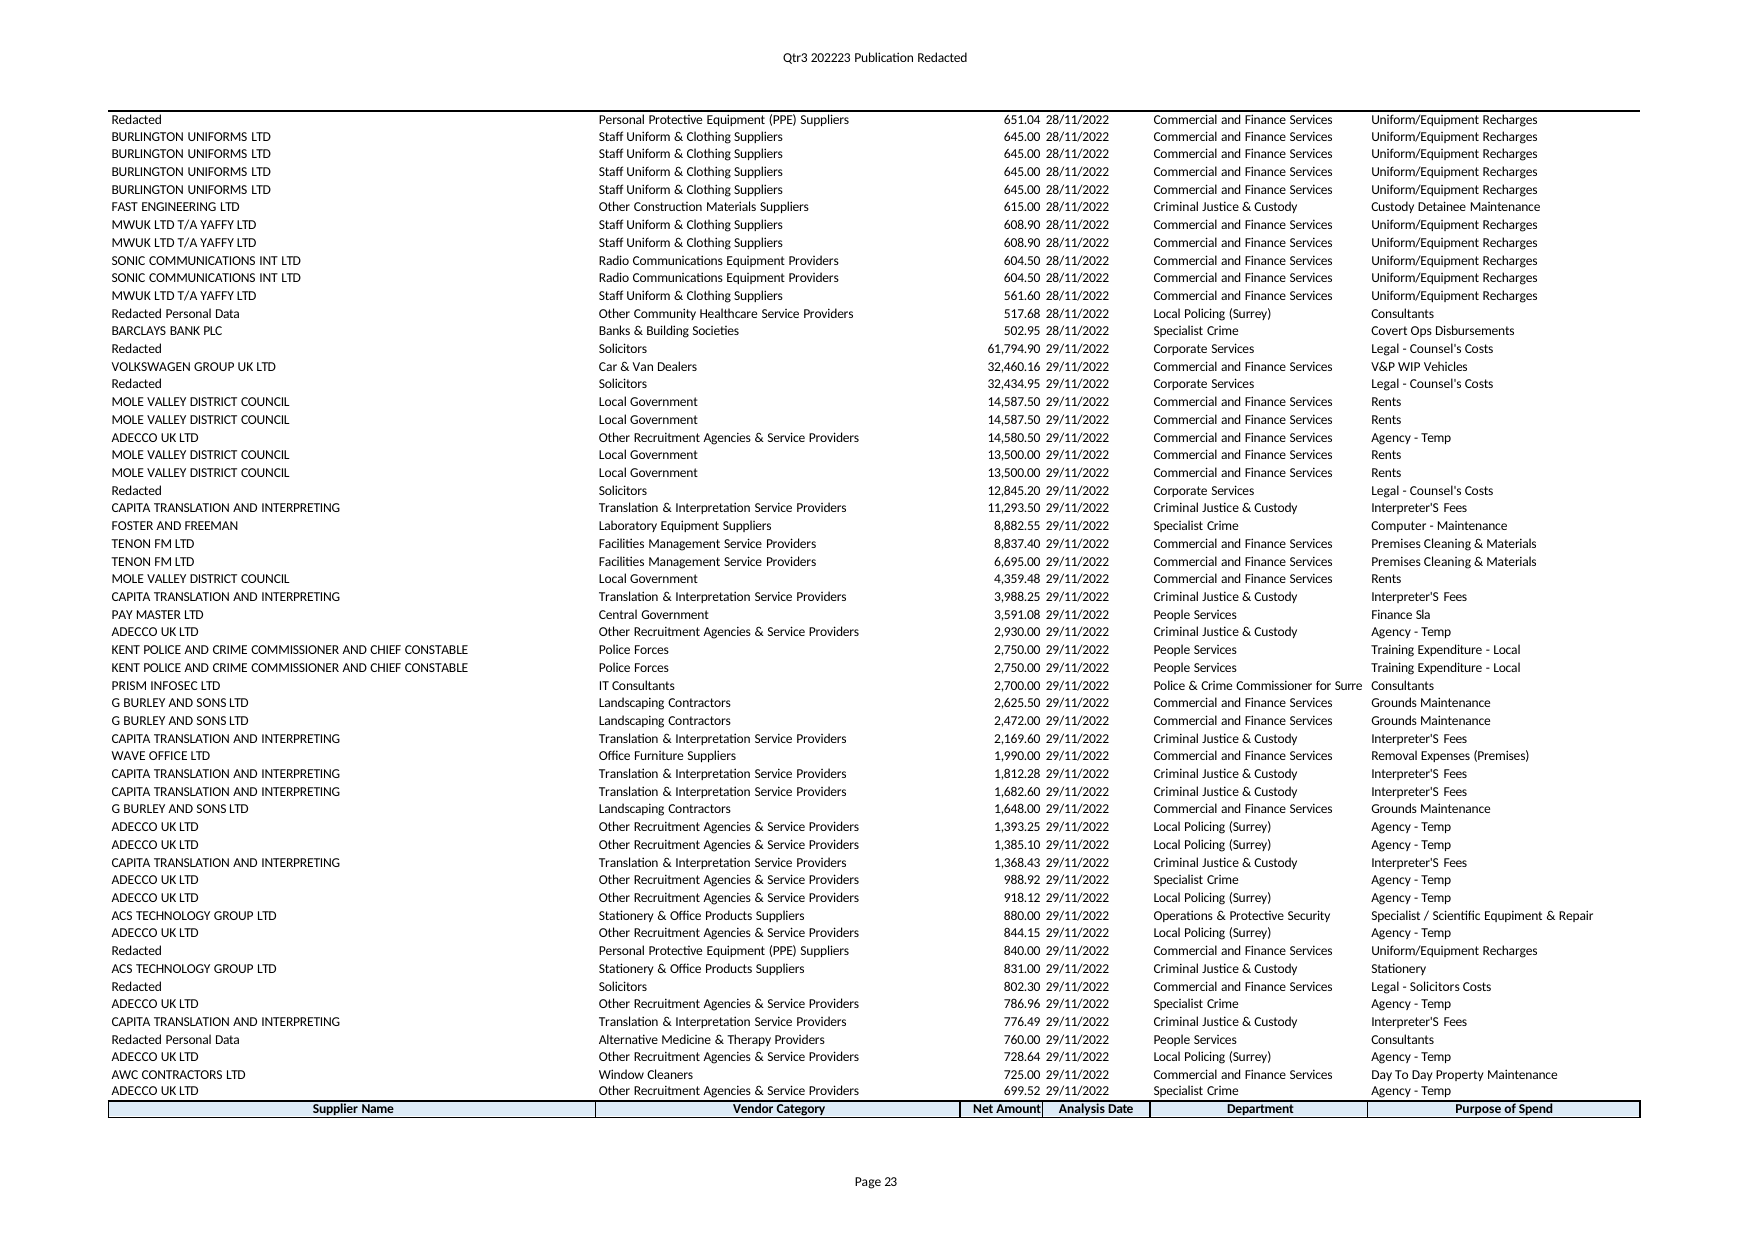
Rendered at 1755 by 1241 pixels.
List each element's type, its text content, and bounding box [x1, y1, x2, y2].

table_cell Stationery [1368, 961, 1640, 978]
table_cell 29/11/2022 [1043, 801, 1150, 819]
table_cell Interpreter'S Fees [1368, 1014, 1640, 1032]
table_cell Day To Day Property Maintenance [1368, 1067, 1640, 1085]
table_cell Other Recruitment Agencies & Service Providers [596, 837, 960, 854]
table_cell 645.00 [960, 129, 1042, 146]
table_cell CAPITA TRANSLATION AND INTERPRETING [108, 731, 596, 748]
table_cell Police Forces [596, 660, 960, 677]
table_cell 786.96 [960, 996, 1042, 1014]
table_cell Facilities Management Service Providers [596, 554, 960, 571]
table_cell Commercial and Finance Services [1150, 253, 1368, 270]
table_cell ACS TECHNOLOGY GROUP LTD [108, 908, 596, 925]
table_cell 11,293.50 [960, 500, 1042, 518]
table_cell KENT POLICE AND CRIME COMMISSIONER AND CHIEF CONSTABLE [108, 642, 596, 660]
table_cell 29/11/2022 [1043, 430, 1150, 447]
table_cell Local Policing (Surrey) [1150, 925, 1368, 943]
table_cell Agency - Temp [1368, 890, 1640, 908]
table_cell Interpreter'S Fees [1368, 731, 1640, 748]
table_cell Translation & Interpretation Service Providers [596, 784, 960, 801]
table_cell Radio Communications Equipment Providers [596, 253, 960, 270]
table_cell Commercial and Finance Services [1150, 465, 1368, 483]
table_cell G BURLEY AND SONS LTD [108, 713, 596, 731]
table_cell 2,169.60 [960, 731, 1042, 748]
table_cell Banks & Building Societies [596, 323, 960, 341]
table_cell People Services [1150, 642, 1368, 660]
table_cell 3,988.25 [960, 589, 1042, 607]
table_cell 29/11/2022 [1043, 1014, 1150, 1032]
table_cell Corporate Services [1150, 483, 1368, 500]
table_cell Specialist / Scientific Equpiment & Repair [1368, 908, 1640, 925]
table_cell Criminal Justice & Custody [1150, 1014, 1368, 1032]
table_cell G BURLEY AND SONS LTD [108, 801, 596, 819]
table_cell Translation & Interpretation Service Providers [596, 1014, 960, 1032]
table_cell 61,794.90 [960, 341, 1042, 359]
table_cell Radio Communications Equipment Providers [596, 270, 960, 288]
table_cell Commercial and Finance Services [1150, 1067, 1368, 1085]
table_cell Agency - Temp [1368, 430, 1640, 447]
table_cell 29/11/2022 [1043, 518, 1150, 536]
table_cell CAPITA TRANSLATION AND INTERPRETING [108, 855, 596, 872]
table_cell FOSTER AND FREEMAN [108, 518, 596, 536]
table_cell IT Consultants [596, 678, 960, 695]
table_cell Grounds Maintenance [1368, 713, 1640, 731]
table_cell 29/11/2022 [1043, 748, 1150, 766]
table_cell Commercial and Finance Services [1150, 164, 1368, 182]
table_cell 608.90 [960, 235, 1042, 252]
table_cell 29/11/2022 [1043, 483, 1150, 500]
table_cell 840.00 [960, 943, 1042, 961]
table_cell Central Government [596, 607, 960, 624]
table_cell Redacted Personal Data [108, 306, 596, 323]
table_cell 28/11/2022 [1043, 235, 1150, 252]
table_cell Grounds Maintenance [1368, 695, 1640, 713]
table_cell 28/11/2022 [1043, 270, 1150, 288]
table_cell 29/11/2022 [1043, 890, 1150, 908]
table_cell 29/11/2022 [1043, 961, 1150, 978]
table_cell Local Government [596, 394, 960, 412]
table_cell 3,591.08 [960, 607, 1042, 624]
table_cell Interpreter'S Fees [1368, 784, 1640, 801]
table_cell 2,700.00 [960, 678, 1042, 695]
table_cell 13,500.00 [960, 447, 1042, 465]
table_cell Local Policing (Surrey) [1150, 306, 1368, 323]
table_cell Other Recruitment Agencies & Service Providers [596, 430, 960, 447]
table_cell 29/11/2022 [1043, 855, 1150, 872]
table_cell Commercial and Finance Services [1150, 447, 1368, 465]
table_cell Staff Uniform & Clothing Suppliers [596, 164, 960, 182]
table_cell BURLINGTON UNIFORMS LTD [108, 182, 596, 199]
table_cell Commercial and Finance Services [1150, 412, 1368, 429]
table_cell 699.52 [960, 1085, 1042, 1100]
table_cell ADECCO UK LTD [108, 1085, 596, 1100]
table_cell 29/11/2022 [1043, 678, 1150, 695]
table_cell Criminal Justice & Custody [1150, 731, 1368, 748]
table_cell 2,750.00 [960, 660, 1042, 677]
table_cell Other Community Healthcare Service Providers [596, 306, 960, 323]
table_cell ADECCO UK LTD [108, 624, 596, 642]
table_header Vendor Category [596, 1102, 959, 1116]
table_cell 8,837.40 [960, 536, 1042, 553]
table_cell 844.15 [960, 925, 1042, 943]
table_cell BURLINGTON UNIFORMS LTD [108, 164, 596, 182]
table_cell Commercial and Finance Services [1150, 430, 1368, 447]
table_cell Consultants [1368, 1032, 1640, 1049]
table_cell ADECCO UK LTD [108, 819, 596, 837]
table_cell 29/11/2022 [1043, 536, 1150, 553]
table_cell 725.00 [960, 1067, 1042, 1085]
table_cell 29/11/2022 [1043, 554, 1150, 571]
table_cell Consultants [1368, 678, 1640, 695]
table_cell 2,472.00 [960, 713, 1042, 731]
table_cell People Services [1150, 607, 1368, 624]
table_cell 2,625.50 [960, 695, 1042, 713]
table_cell Consultants [1368, 306, 1640, 323]
table_cell Translation & Interpretation Service Providers [596, 731, 960, 748]
table_cell Uniform/Equipment Recharges [1368, 129, 1640, 146]
table_cell Stationery & Office Products Suppliers [596, 961, 960, 978]
table_cell Commercial and Finance Services [1150, 713, 1368, 731]
table_cell Landscaping Contractors [596, 801, 960, 819]
table_cell Redacted [108, 979, 596, 996]
table_cell Staff Uniform & Clothing Suppliers [596, 146, 960, 164]
table_cell Commercial and Finance Services [1150, 288, 1368, 306]
table_cell 645.00 [960, 146, 1042, 164]
table_cell Car & Van Dealers [596, 359, 960, 376]
table_cell Agency - Temp [1368, 819, 1640, 837]
table_cell 28/11/2022 [1043, 164, 1150, 182]
table_cell Rents [1368, 412, 1640, 429]
table_cell 561.60 [960, 288, 1042, 306]
table_cell ADECCO UK LTD [108, 890, 596, 908]
table_cell 615.00 [960, 199, 1042, 217]
table_cell 918.12 [960, 890, 1042, 908]
table_cell ACS TECHNOLOGY GROUP LTD [108, 961, 596, 978]
table_cell 29/11/2022 [1043, 571, 1150, 589]
table_cell 29/11/2022 [1043, 766, 1150, 784]
table_cell Interpreter'S Fees [1368, 855, 1640, 872]
table_cell Legal - Counsel's Costs [1368, 376, 1640, 394]
table_cell Premises Cleaning & Materials [1368, 536, 1640, 553]
table_cell 29/11/2022 [1043, 1032, 1150, 1049]
table_cell 29/11/2022 [1043, 943, 1150, 961]
table_cell 988.92 [960, 872, 1042, 890]
table_cell 13,500.00 [960, 465, 1042, 483]
table_cell Rents [1368, 465, 1640, 483]
table_cell Commercial and Finance Services [1150, 146, 1368, 164]
table_cell 14,580.50 [960, 430, 1042, 447]
table_cell Interpreter'S Fees [1368, 766, 1640, 784]
table_cell Other Recruitment Agencies & Service Providers [596, 872, 960, 890]
table_cell Commercial and Finance Services [1150, 554, 1368, 571]
table_cell Staff Uniform & Clothing Suppliers [596, 129, 960, 146]
table_cell Agency - Temp [1368, 996, 1640, 1014]
table_cell 29/11/2022 [1043, 607, 1150, 624]
table_cell Laboratory Equipment Suppliers [596, 518, 960, 536]
table_cell Agency - Temp [1368, 1049, 1640, 1067]
table_cell Other Recruitment Agencies & Service Providers [596, 624, 960, 642]
table_cell Commercial and Finance Services [1150, 979, 1368, 996]
table_cell 2,930.00 [960, 624, 1042, 642]
table_cell Rents [1368, 394, 1640, 412]
table_cell Removal Expenses (Premises) [1368, 748, 1640, 766]
table_cell Commercial and Finance Services [1150, 394, 1368, 412]
table_cell Training Expenditure - Local [1368, 660, 1640, 677]
table_cell Criminal Justice & Custody [1150, 855, 1368, 872]
table_cell Solicitors [596, 376, 960, 394]
table_cell 29/11/2022 [1043, 1085, 1150, 1100]
table_cell Local Government [596, 447, 960, 465]
table_cell Landscaping Contractors [596, 695, 960, 713]
table_cell Grounds Maintenance [1368, 801, 1640, 819]
table_cell Criminal Justice & Custody [1150, 500, 1368, 518]
table_cell Covert Ops Disbursements [1368, 323, 1640, 341]
table_cell ADECCO UK LTD [108, 925, 596, 943]
table_cell 29/11/2022 [1043, 500, 1150, 518]
table_cell Translation & Interpretation Service Providers [596, 855, 960, 872]
table_cell Office Furniture Suppliers [596, 748, 960, 766]
table_cell Commercial and Finance Services [1150, 359, 1368, 376]
table_cell 760.00 [960, 1032, 1042, 1049]
table_cell MWUK LTD T/A YAFFY LTD [108, 235, 596, 252]
table_cell Commercial and Finance Services [1150, 182, 1368, 199]
table_cell Personal Protective Equipment (PPE) Suppliers [596, 112, 960, 128]
table_cell 608.90 [960, 217, 1042, 235]
table_cell MWUK LTD T/A YAFFY LTD [108, 288, 596, 306]
table_cell Translation & Interpretation Service Providers [596, 500, 960, 518]
table_cell 29/11/2022 [1043, 908, 1150, 925]
table_cell PAY MASTER LTD [108, 607, 596, 624]
table_cell 29/11/2022 [1043, 713, 1150, 731]
table_cell Solicitors [596, 483, 960, 500]
table_cell 14,587.50 [960, 412, 1042, 429]
table_cell Other Recruitment Agencies & Service Providers [596, 1085, 960, 1100]
table_header Purpose of Spend [1368, 1102, 1639, 1116]
table_header Analysis Date [1043, 1102, 1149, 1116]
table_cell Redacted [108, 341, 596, 359]
table_cell Uniform/Equipment Recharges [1368, 288, 1640, 306]
table_cell Staff Uniform & Clothing Suppliers [596, 217, 960, 235]
table_cell Local Government [596, 412, 960, 429]
table_cell Local Policing (Surrey) [1150, 819, 1368, 837]
table_cell Commercial and Finance Services [1150, 112, 1368, 128]
table_cell CAPITA TRANSLATION AND INTERPRETING [108, 766, 596, 784]
table_cell Interpreter'S Fees [1368, 500, 1640, 518]
table_cell 29/11/2022 [1043, 731, 1150, 748]
table_cell Rents [1368, 447, 1640, 465]
table_cell Specialist Crime [1150, 1085, 1368, 1100]
table_cell Redacted [108, 943, 596, 961]
table_cell Legal - Counsel's Costs [1368, 483, 1640, 500]
table_header Department [1151, 1102, 1367, 1116]
table_cell People Services [1150, 1032, 1368, 1049]
table_cell 28/11/2022 [1043, 217, 1150, 235]
table_header Net Amount [961, 1102, 1042, 1116]
table_cell Local Government [596, 465, 960, 483]
table_cell 28/11/2022 [1043, 306, 1150, 323]
table_cell 28/11/2022 [1043, 323, 1150, 341]
table_cell 29/11/2022 [1043, 341, 1150, 359]
table_cell 2,750.00 [960, 642, 1042, 660]
table_cell Agency - Temp [1368, 925, 1640, 943]
table_cell MWUK LTD T/A YAFFY LTD [108, 217, 596, 235]
table_cell Landscaping Contractors [596, 713, 960, 731]
table_cell 28/11/2022 [1043, 112, 1150, 128]
table_cell Redacted [108, 483, 596, 500]
table_cell Solicitors [596, 979, 960, 996]
table_cell Uniform/Equipment Recharges [1368, 943, 1640, 961]
table_cell 29/11/2022 [1043, 394, 1150, 412]
table_cell Local Government [596, 571, 960, 589]
table_cell Uniform/Equipment Recharges [1368, 235, 1640, 252]
table_cell FAST ENGINEERING LTD [108, 199, 596, 217]
table_cell Commercial and Finance Services [1150, 801, 1368, 819]
table_cell 604.50 [960, 253, 1042, 270]
table_cell Other Construction Materials Suppliers [596, 199, 960, 217]
table_cell CAPITA TRANSLATION AND INTERPRETING [108, 589, 596, 607]
table_cell MOLE VALLEY DISTRICT COUNCIL [108, 571, 596, 589]
table_cell WAVE OFFICE LTD [108, 748, 596, 766]
table_cell Commercial and Finance Services [1150, 695, 1368, 713]
table_cell Alternative Medicine & Therapy Providers [596, 1032, 960, 1049]
table_cell Police & Crime Commissioner for Surre [1150, 678, 1368, 695]
table_cell Specialist Crime [1150, 518, 1368, 536]
table_cell Premises Cleaning & Materials [1368, 554, 1640, 571]
table_cell Uniform/Equipment Recharges [1368, 217, 1640, 235]
table_cell 645.00 [960, 182, 1042, 199]
table_cell 28/11/2022 [1043, 253, 1150, 270]
table_cell Criminal Justice & Custody [1150, 961, 1368, 978]
table_cell G BURLEY AND SONS LTD [108, 695, 596, 713]
table_cell MOLE VALLEY DISTRICT COUNCIL [108, 394, 596, 412]
table_cell Commercial and Finance Services [1150, 129, 1368, 146]
table_cell 1,385.10 [960, 837, 1042, 854]
table_cell 645.00 [960, 164, 1042, 182]
table_cell 802.30 [960, 979, 1042, 996]
table_cell Local Policing (Surrey) [1150, 1049, 1368, 1067]
table_cell CAPITA TRANSLATION AND INTERPRETING [108, 500, 596, 518]
table_cell 1,393.25 [960, 819, 1042, 837]
table_cell MOLE VALLEY DISTRICT COUNCIL [108, 412, 596, 429]
table_cell Uniform/Equipment Recharges [1368, 270, 1640, 288]
table_cell BURLINGTON UNIFORMS LTD [108, 129, 596, 146]
table_cell Staff Uniform & Clothing Suppliers [596, 235, 960, 252]
table_cell Criminal Justice & Custody [1150, 784, 1368, 801]
table_cell Staff Uniform & Clothing Suppliers [596, 182, 960, 199]
table_cell 604.50 [960, 270, 1042, 288]
table_cell 29/11/2022 [1043, 837, 1150, 854]
table_cell 1,812.28 [960, 766, 1042, 784]
table_cell Agency - Temp [1368, 872, 1640, 890]
table_cell Police Forces [596, 642, 960, 660]
table_cell Redacted [108, 376, 596, 394]
table_cell 28/11/2022 [1043, 288, 1150, 306]
table_cell ADECCO UK LTD [108, 430, 596, 447]
table_cell 4,359.48 [960, 571, 1042, 589]
table_cell 880.00 [960, 908, 1042, 925]
table_cell Staff Uniform & Clothing Suppliers [596, 288, 960, 306]
table_cell AWC CONTRACTORS LTD [108, 1067, 596, 1085]
table_cell People Services [1150, 660, 1368, 677]
table_cell Criminal Justice & Custody [1150, 199, 1368, 217]
table_cell Other Recruitment Agencies & Service Providers [596, 890, 960, 908]
table_cell 29/11/2022 [1043, 447, 1150, 465]
table_cell 29/11/2022 [1043, 465, 1150, 483]
table_cell ADECCO UK LTD [108, 996, 596, 1014]
table_cell Uniform/Equipment Recharges [1368, 182, 1640, 199]
table_cell Legal - Solicitors Costs [1368, 979, 1640, 996]
table_cell VOLKSWAGEN GROUP UK LTD [108, 359, 596, 376]
table_cell 29/11/2022 [1043, 925, 1150, 943]
table_cell Commercial and Finance Services [1150, 217, 1368, 235]
table_cell 29/11/2022 [1043, 359, 1150, 376]
table_cell 29/11/2022 [1043, 695, 1150, 713]
table_cell Specialist Crime [1150, 323, 1368, 341]
table_cell Other Recruitment Agencies & Service Providers [596, 1049, 960, 1067]
table_cell 29/11/2022 [1043, 642, 1150, 660]
table_cell Agency - Temp [1368, 837, 1640, 854]
table_cell Other Recruitment Agencies & Service Providers [596, 925, 960, 943]
table_cell Other Recruitment Agencies & Service Providers [596, 819, 960, 837]
table_cell 29/11/2022 [1043, 376, 1150, 394]
table_cell Stationery & Office Products Suppliers [596, 908, 960, 925]
table_cell 1,990.00 [960, 748, 1042, 766]
table_cell Translation & Interpretation Service Providers [596, 766, 960, 784]
table_cell Criminal Justice & Custody [1150, 589, 1368, 607]
table_cell 1,368.43 [960, 855, 1042, 872]
table_cell Uniform/Equipment Recharges [1368, 253, 1640, 270]
table_cell TENON FM LTD [108, 536, 596, 553]
table_cell 29/11/2022 [1043, 1067, 1150, 1085]
table_cell 1,682.60 [960, 784, 1042, 801]
table_cell Translation & Interpretation Service Providers [596, 589, 960, 607]
table_cell 29/11/2022 [1043, 996, 1150, 1014]
table_cell 29/11/2022 [1043, 819, 1150, 837]
table_cell 29/11/2022 [1043, 660, 1150, 677]
table_cell SONIC COMMUNICATIONS INT LTD [108, 253, 596, 270]
table_cell Uniform/Equipment Recharges [1368, 164, 1640, 182]
table_cell TENON FM LTD [108, 554, 596, 571]
table_cell BURLINGTON UNIFORMS LTD [108, 146, 596, 164]
table_cell Rents [1368, 571, 1640, 589]
table_cell 29/11/2022 [1043, 624, 1150, 642]
table_cell CAPITA TRANSLATION AND INTERPRETING [108, 784, 596, 801]
table_cell Criminal Justice & Custody [1150, 624, 1368, 642]
table_cell ADECCO UK LTD [108, 1049, 596, 1067]
table_cell 651.04 [960, 112, 1042, 128]
table_cell 831.00 [960, 961, 1042, 978]
table_cell 32,460.16 [960, 359, 1042, 376]
table_cell 29/11/2022 [1043, 589, 1150, 607]
table_cell ADECCO UK LTD [108, 872, 596, 890]
table_cell Legal - Counsel's Costs [1368, 341, 1640, 359]
table_cell CAPITA TRANSLATION AND INTERPRETING [108, 1014, 596, 1032]
table_cell Commercial and Finance Services [1150, 270, 1368, 288]
table_cell Agency - Temp [1368, 624, 1640, 642]
table_cell Uniform/Equipment Recharges [1368, 146, 1640, 164]
table_cell Computer - Maintenance [1368, 518, 1640, 536]
table_cell PRISM INFOSEC LTD [108, 678, 596, 695]
table_cell Uniform/Equipment Recharges [1368, 112, 1640, 128]
table_cell Window Cleaners [596, 1067, 960, 1085]
table_cell 28/11/2022 [1043, 146, 1150, 164]
table_cell 14,587.50 [960, 394, 1042, 412]
table_header Supplier Name [109, 1102, 595, 1116]
table_cell Corporate Services [1150, 376, 1368, 394]
table_cell 6,695.00 [960, 554, 1042, 571]
table_cell ADECCO UK LTD [108, 837, 596, 854]
table_cell MOLE VALLEY DISTRICT COUNCIL [108, 465, 596, 483]
table_cell Specialist Crime [1150, 996, 1368, 1014]
table_cell 32,434.95 [960, 376, 1042, 394]
table_cell 29/11/2022 [1043, 784, 1150, 801]
table_cell Commercial and Finance Services [1150, 235, 1368, 252]
table_cell 29/11/2022 [1043, 979, 1150, 996]
table_cell Redacted Personal Data [108, 1032, 596, 1049]
table_cell 28/11/2022 [1043, 199, 1150, 217]
table_cell Commercial and Finance Services [1150, 571, 1368, 589]
table_cell 28/11/2022 [1043, 182, 1150, 199]
table_cell Commercial and Finance Services [1150, 748, 1368, 766]
table_cell Finance Sla [1368, 607, 1640, 624]
table_cell SONIC COMMUNICATIONS INT LTD [108, 270, 596, 288]
table_cell 8,882.55 [960, 518, 1042, 536]
table_cell Personal Protective Equipment (PPE) Suppliers [596, 943, 960, 961]
table_cell 29/11/2022 [1043, 1049, 1150, 1067]
table_cell Criminal Justice & Custody [1150, 766, 1368, 784]
table_cell 728.64 [960, 1049, 1042, 1067]
table_cell Redacted [108, 112, 596, 128]
table_cell Corporate Services [1150, 341, 1368, 359]
table_cell 502.95 [960, 323, 1042, 341]
table_cell MOLE VALLEY DISTRICT COUNCIL [108, 447, 596, 465]
table_cell Training Expenditure - Local [1368, 642, 1640, 660]
table_cell Facilities Management Service Providers [596, 536, 960, 553]
table_cell Operations & Protective Security [1150, 908, 1368, 925]
table_cell 28/11/2022 [1043, 129, 1150, 146]
table_cell Interpreter'S Fees [1368, 589, 1640, 607]
table_cell Custody Detainee Maintenance [1368, 199, 1640, 217]
table_cell 517.68 [960, 306, 1042, 323]
table_cell 12,845.20 [960, 483, 1042, 500]
table_cell Solicitors [596, 341, 960, 359]
table_cell Specialist Crime [1150, 872, 1368, 890]
table_cell Commercial and Finance Services [1150, 536, 1368, 553]
table_cell V&P WIP Vehicles [1368, 359, 1640, 376]
table_cell 1,648.00 [960, 801, 1042, 819]
table_cell Agency - Temp [1368, 1085, 1640, 1100]
table_cell 29/11/2022 [1043, 872, 1150, 890]
table_cell Local Policing (Surrey) [1150, 890, 1368, 908]
table_cell Local Policing (Surrey) [1150, 837, 1368, 854]
table_cell Other Recruitment Agencies & Service Providers [596, 996, 960, 1014]
table_cell Commercial and Finance Services [1150, 943, 1368, 961]
table_cell BARCLAYS BANK PLC [108, 323, 596, 341]
table_cell 29/11/2022 [1043, 412, 1150, 429]
table_cell KENT POLICE AND CRIME COMMISSIONER AND CHIEF CONSTABLE [108, 660, 596, 677]
table_cell 776.49 [960, 1014, 1042, 1032]
